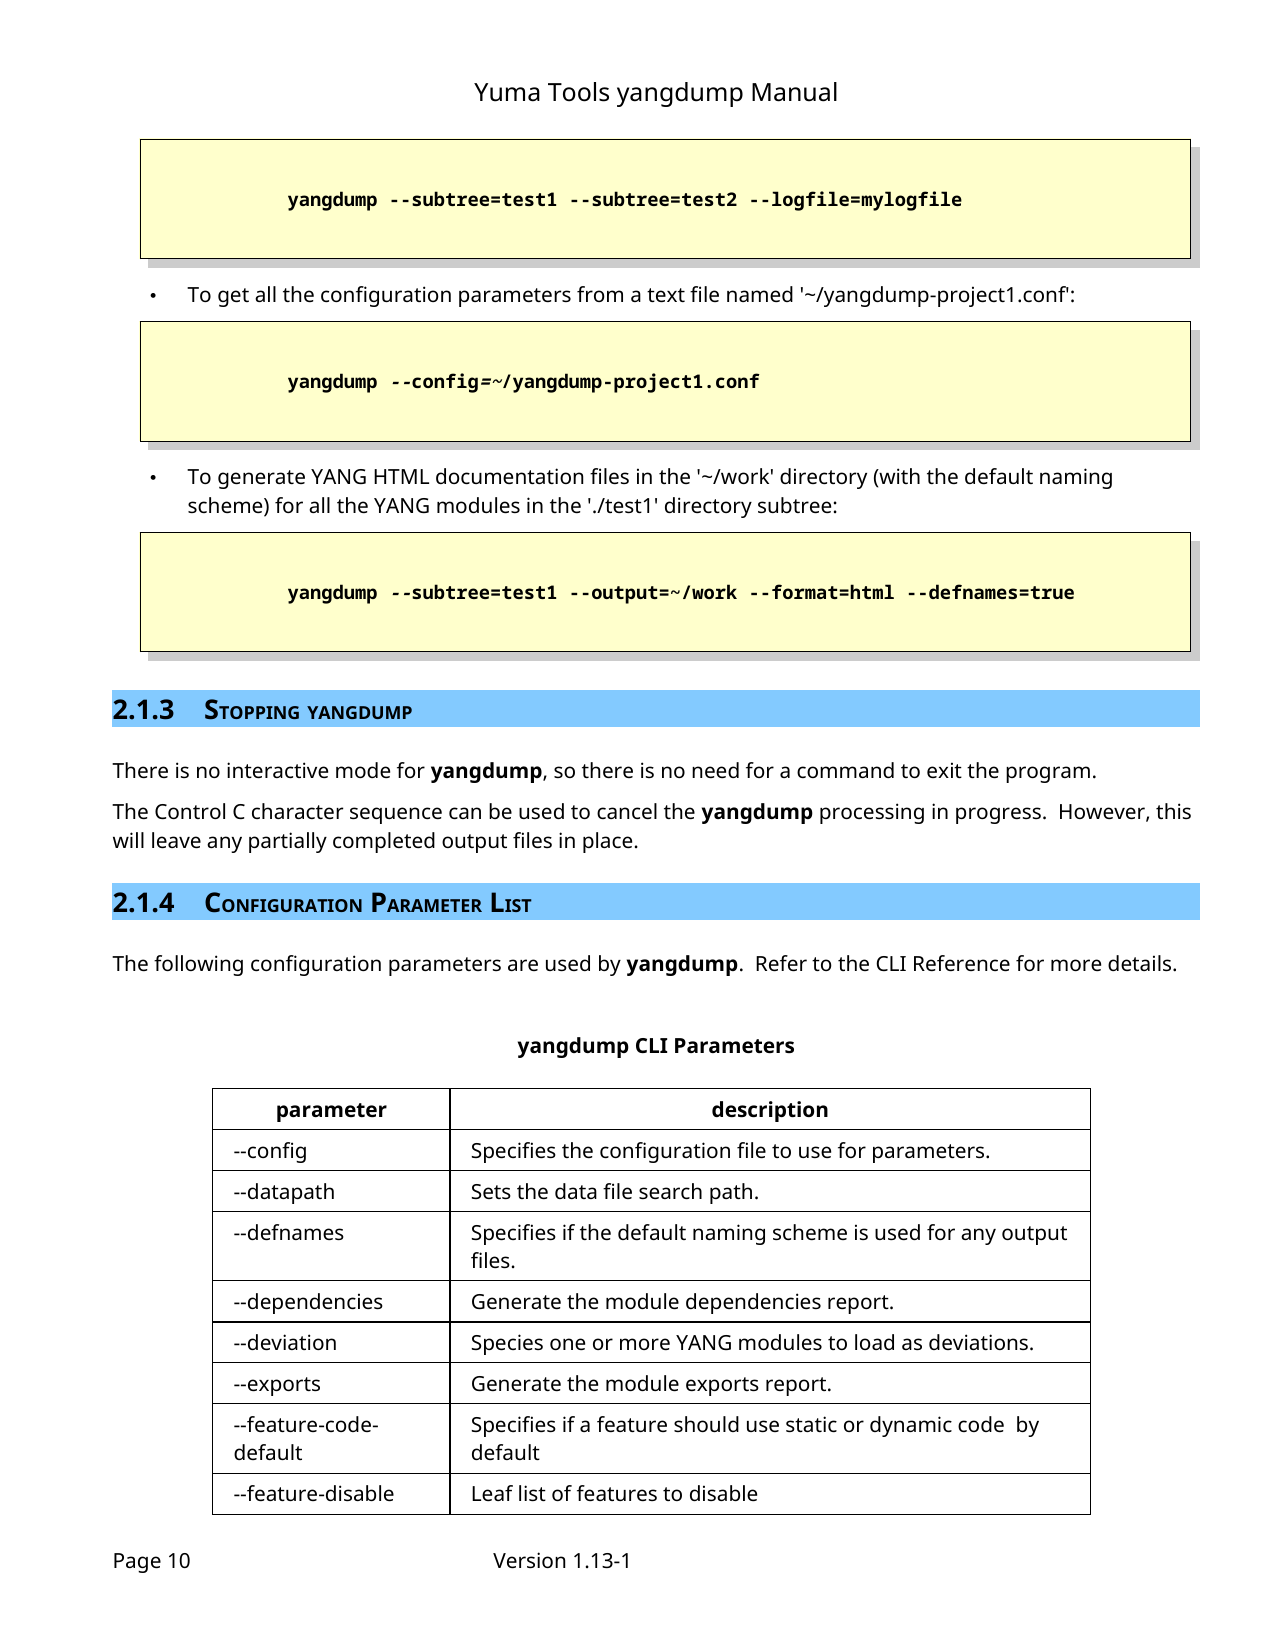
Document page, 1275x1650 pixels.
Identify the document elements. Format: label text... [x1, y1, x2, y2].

table_header description [451, 1089, 1090, 1129]
text The Control C character sequence can be used to cancel the yangdump processing in progress. However, this will leave any partially completed output files in place. [112, 797, 1200, 854]
subtitle yangdump CLI Parameters [127, 1031, 1185, 1060]
table_cell --exports [213, 1363, 449, 1403]
table_cell Species one or more YANG modules to load as deviations. [451, 1323, 1090, 1362]
table_cell --dependencies [213, 1281, 449, 1321]
table_cell Generate the module dependencies report. [451, 1281, 1090, 1321]
table_cell --feature-disable [213, 1474, 449, 1513]
subtitle Stopping yangdump [112, 690, 1200, 727]
table_cell Specifies if a feature should use static or dynamic code by default [451, 1404, 1090, 1473]
table_cell Generate the module exports report. [451, 1363, 1090, 1403]
text yangdump --config=~/yangdump-project1.conf [141, 358, 1190, 394]
table_cell Specifies the configuration file to use for parameters. [451, 1130, 1090, 1170]
text yangdump --subtree=test1 --output=~/work --format=html --defnames=true [141, 569, 1190, 605]
table_cell Leaf list of features to disable [451, 1474, 1090, 1513]
table_cell Specifies if the default naming scheme is used for any output files. [451, 1212, 1090, 1280]
table_cell --config [213, 1130, 449, 1170]
text yangdump --subtree=test1 --subtree=test2 --logfile=mylogfile [141, 176, 1190, 212]
table_cell --deviation [213, 1323, 449, 1362]
table_cell --defnames [213, 1212, 449, 1280]
text There is no interactive mode for yangdump, so there is no need for a command to exit the program. [112, 756, 1200, 785]
list To get all the configuration parameters from a text file named '~/yangdump-project1.conf': [150, 280, 1200, 308]
table_cell Sets the data file search path. [451, 1171, 1090, 1211]
table_header parameter [213, 1089, 449, 1129]
table_cell --feature-code-default [213, 1404, 449, 1473]
table_cell --datapath [213, 1171, 449, 1211]
text The following configuration parameters are used by yangdump. Refer to the CLI Reference for more details. [112, 949, 1200, 978]
list To generate YANG HTML documentation files in the '~/work' directory (with the default naming scheme) for all the YANG modules in the './test1' directory subtree: [150, 462, 1200, 519]
subtitle Configuration Parameter List [112, 883, 1200, 920]
